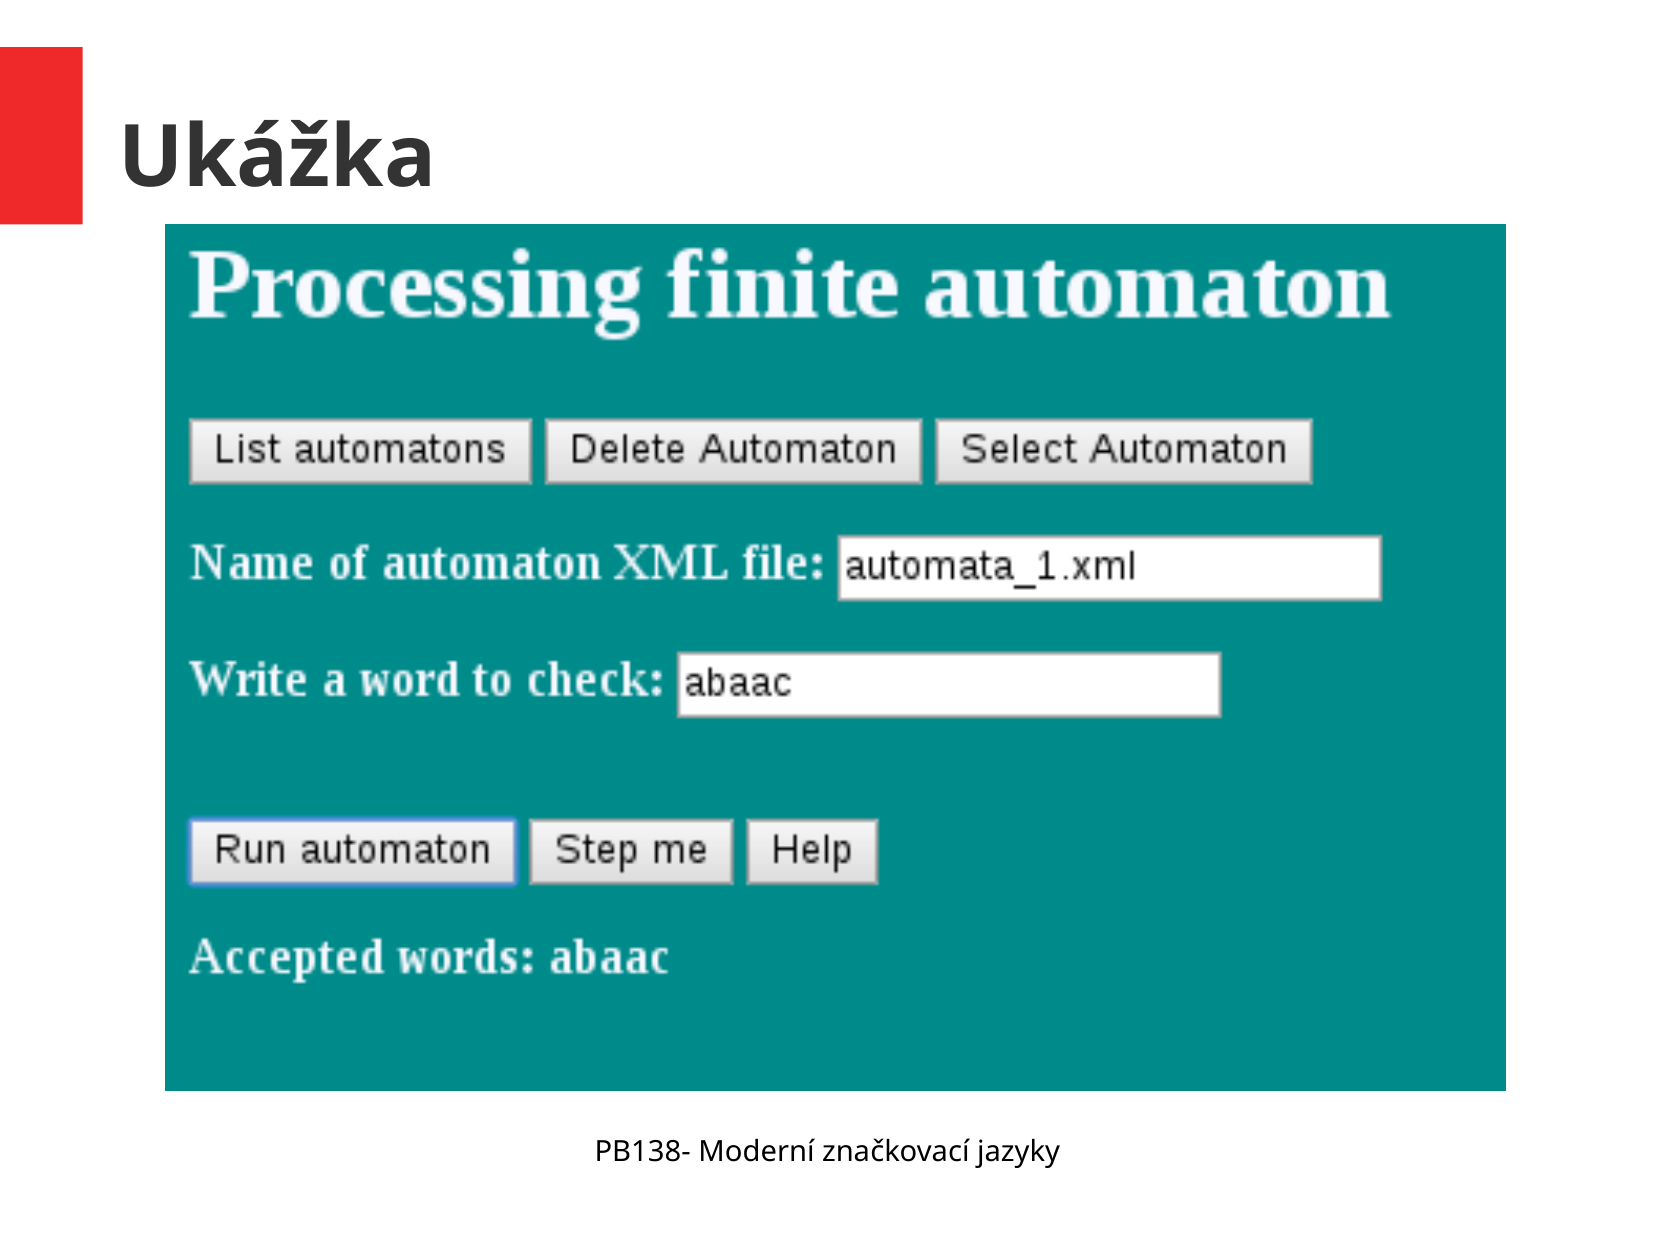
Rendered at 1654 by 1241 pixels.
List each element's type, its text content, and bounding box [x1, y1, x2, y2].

title Ukážka [118, 49, 1571, 257]
picture [165, 224, 1506, 1091]
